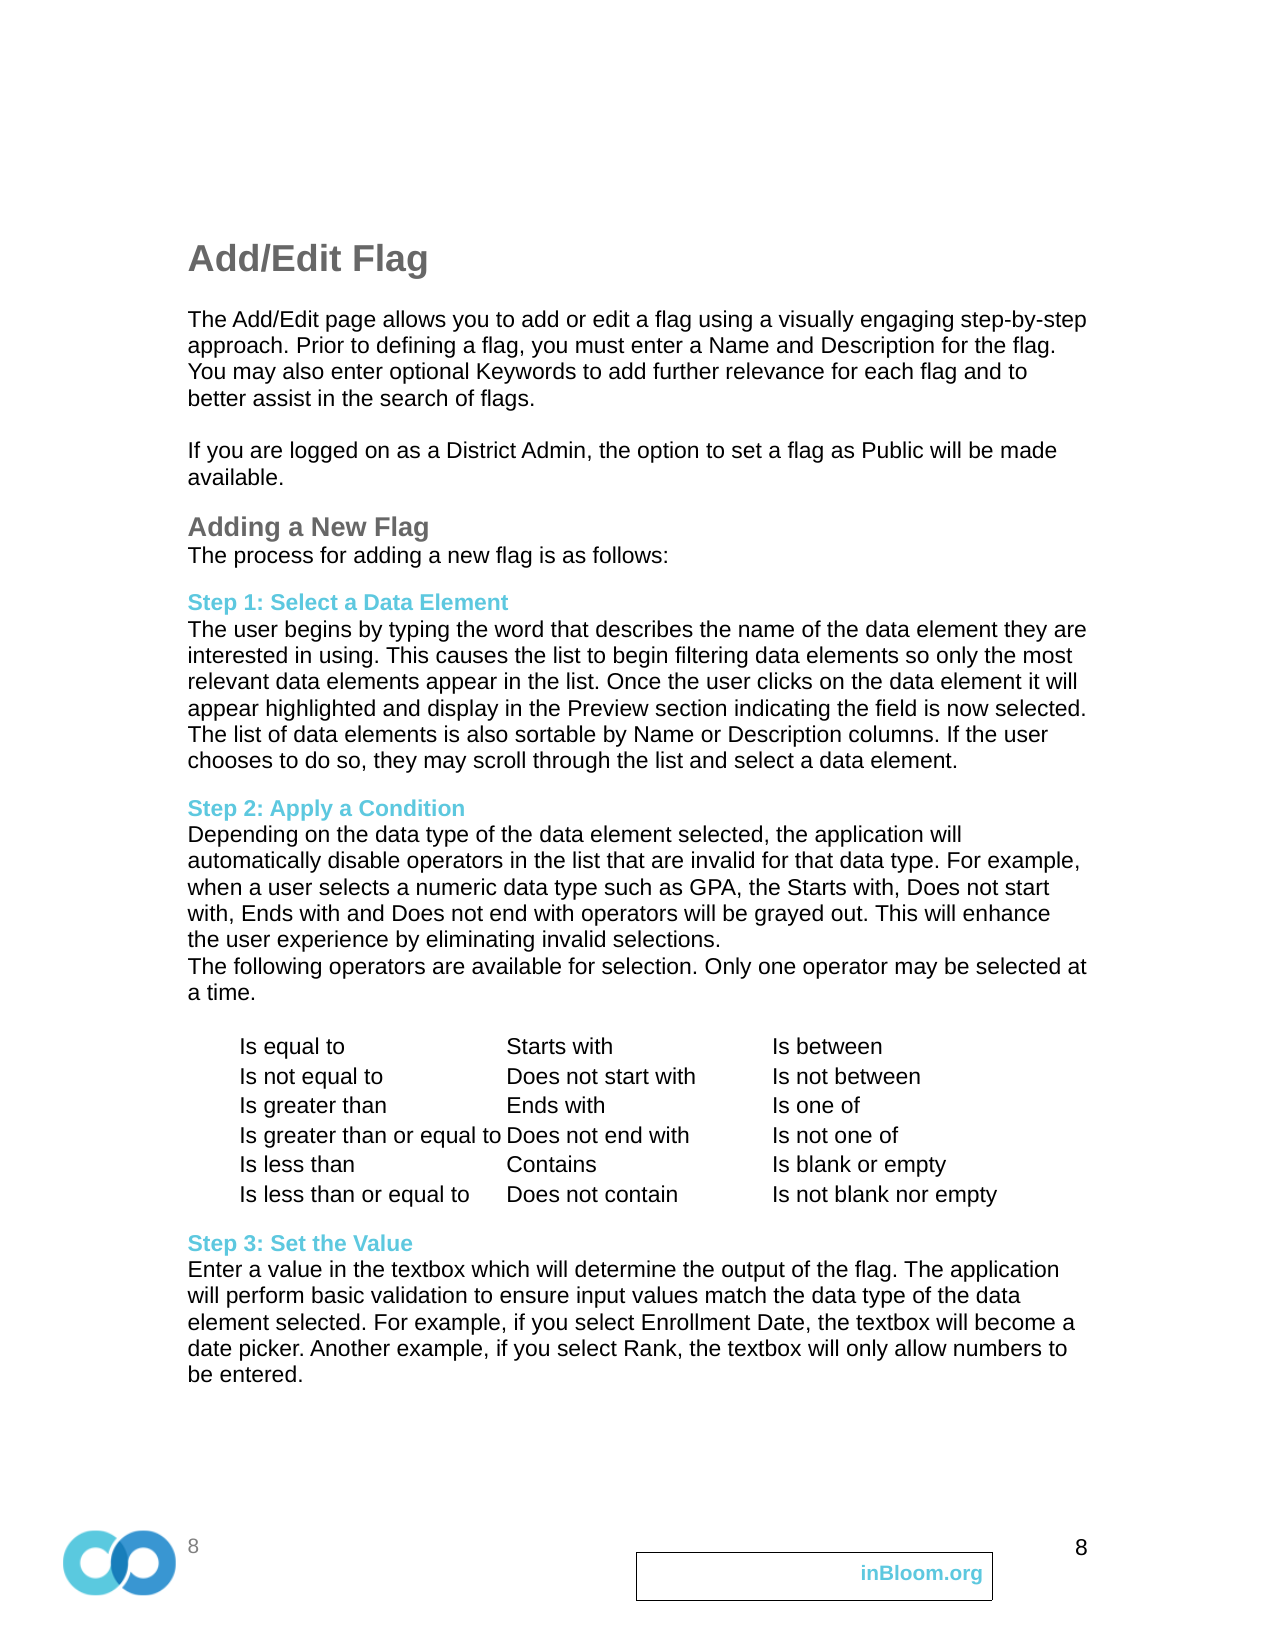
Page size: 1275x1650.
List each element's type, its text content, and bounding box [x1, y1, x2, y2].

table_cell Is not one of [770, 1120, 1037, 1150]
table_cell Is less than or equal to [238, 1179, 505, 1209]
table_cell Is blank or empty [770, 1150, 1037, 1179]
subtitle Add/Edit Flag [187, 236, 1087, 279]
table_cell Ends with [505, 1091, 770, 1120]
subtitle Step 1: Select a Data Element [187, 589, 1087, 616]
table_cell Is not between [770, 1061, 1037, 1091]
table_cell Is not equal to [238, 1061, 505, 1091]
table_header Is between [770, 1032, 1037, 1061]
text The Add/Edit page allows you to add or edit a flag using a visually engaging step-by-step approach. Prior to defining a flag, you must enter a Name and Description for the flag. You may also enter optional Keywords to add further relevance for each flag and to better assist in the search of flags. If you are logged on as a District Admin, the option to set a flag as Public will be made available. [187, 306, 1087, 490]
text Enter a value in the textbox which will determine the output of the flag. The application will perform basic validation to ensure input values match the data type of the data element selected. For example, if you select Enrollment Date, the textbox will become a date picker. Another example, if you select Rank, the textbox will only allow numbers to be entered. [187, 1256, 1087, 1388]
subtitle Step 2: Apply a Condition [187, 794, 1087, 821]
text Depending on the data type of the data element selected, the application will automatically disable operators in the list that are invalid for that data type. For example, when a user selects a numeric data type such as GPA, the Starts with, Does not start with, Ends with and Does not end with operators will be grayed out. This will enhance the user experience by eliminating invalid selections. The following operators are available for selection. Only one operator may be selected at a time. [187, 821, 1087, 1005]
table_cell Is greater than or equal to [238, 1120, 505, 1150]
picture [53, 1518, 926, 1635]
table_cell Does not end with [505, 1120, 770, 1150]
table_header Starts with [505, 1032, 770, 1061]
table_cell Is not blank nor empty [770, 1179, 1037, 1209]
text The process for adding a new flag is as follows: [187, 542, 1087, 568]
table_cell Is greater than [238, 1091, 505, 1120]
subtitle Adding a New Flag [187, 511, 1087, 542]
subtitle Step 3: Set the Value [187, 1229, 1087, 1256]
table_cell Does not start with [505, 1061, 770, 1091]
text The user begins by typing the word that describes the name of the data element they are interested in using. This causes the list to begin filtering data elements so only the most relevant data elements appear in the list. Once the user clicks on the data element it will appear highlighted and display in the Preview section indicating the field is now selected. The list of data elements is also sortable by Name or Description columns. If the user chooses to do so, they may scroll through the list and select a data element. [187, 616, 1087, 774]
table_cell Contains [505, 1150, 770, 1179]
table_cell Is less than [238, 1150, 505, 1179]
table_cell Is one of [770, 1091, 1037, 1120]
table_cell Does not contain [505, 1179, 770, 1209]
table_header Is equal to [238, 1032, 505, 1061]
